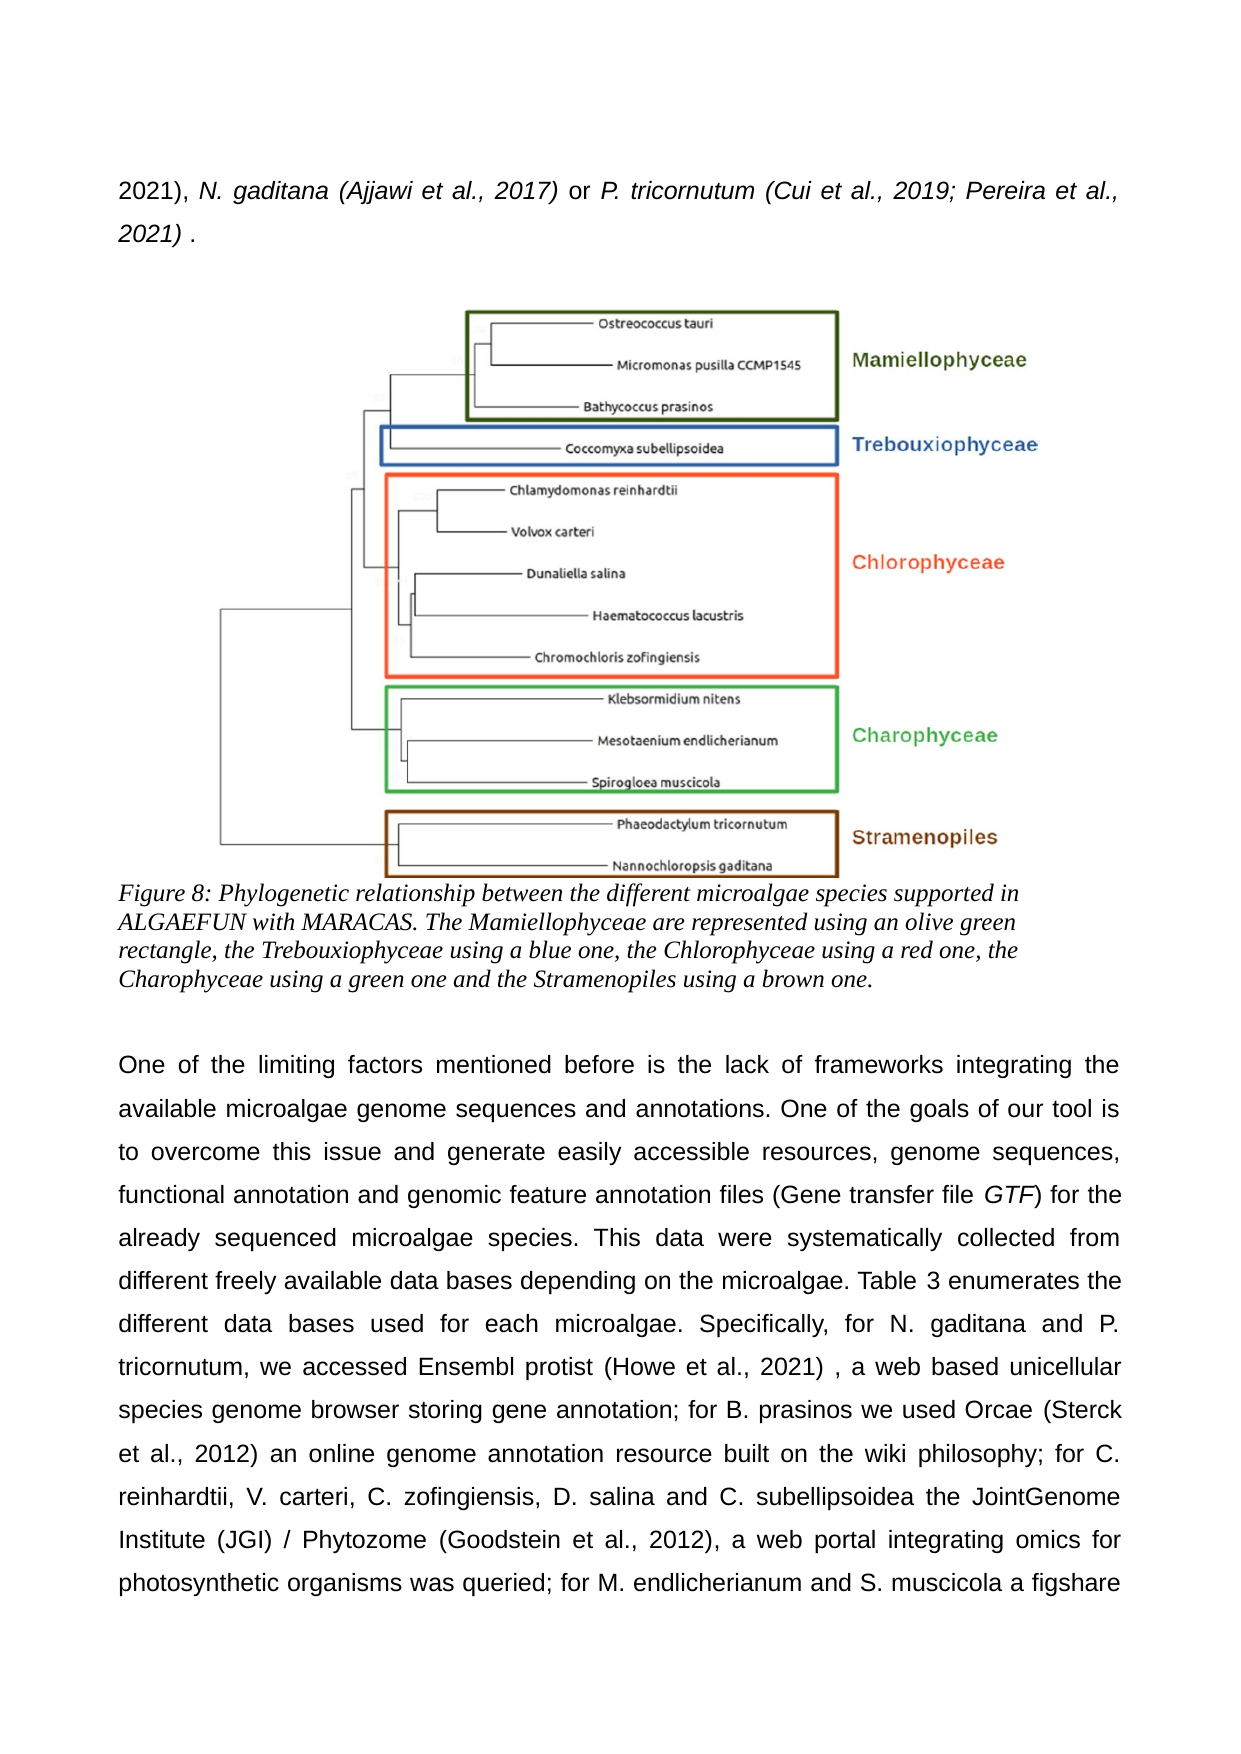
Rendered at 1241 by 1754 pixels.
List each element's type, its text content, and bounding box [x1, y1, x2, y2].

picture [118, 298, 1123, 878]
text Figure 8: Phylogenetic relationship between the different microalgae species supported in ALGAEFUN with MARACAS. The Mamiellophyceae are represented using an olive green rectangle, the Trebouxiophyceae using a blue one, the Chlorophyceae using a red one, the Charophyceae using a green one and the Stramenopiles using a brown one. [118, 878, 1122, 993]
text 2021)⁠, N. gaditana (Ajjawi et al., 2017)⁠ or P. tricornutum (Cui et al., 2019; Pereira et al., 2021)⁠ . [118, 176, 1122, 248]
text One of the limiting factors mentioned before is the lack of frameworks integrating the available microalgae genome sequences and annotations. One of the goals of our tool is to overcome this issue and generate easily accessible resources, genome sequences, functional annotation and genomic feature annotation files (Gene transfer file GTF) for the already sequenced microalgae species. This data were systematically collected from different freely available data bases depending on the microalgae. Table 3 enumerates the different data bases used for each microalgae. Specifically, for N. gaditana and P. tricornutum, we accessed Ensembl protist (Howe et al., 2021)⁠ , a web based unicellular species genome browser storing gene annotation; for B. prasinos we used Orcae (Sterck et al., 2012)⁠ an online genome annotation resource built on the wiki philosophy; for C. reinhardtii, V. carteri, C. zofingiensis, D. salina and C. subellipsoidea the JointGenome Institute (JGI) / Phytozome (Goodstein et al., 2012)⁠, a web portal integrating omics for photosynthetic organisms was queried; for M. endlicherianum and S. muscicola a figshare [118, 1050, 1122, 1597]
